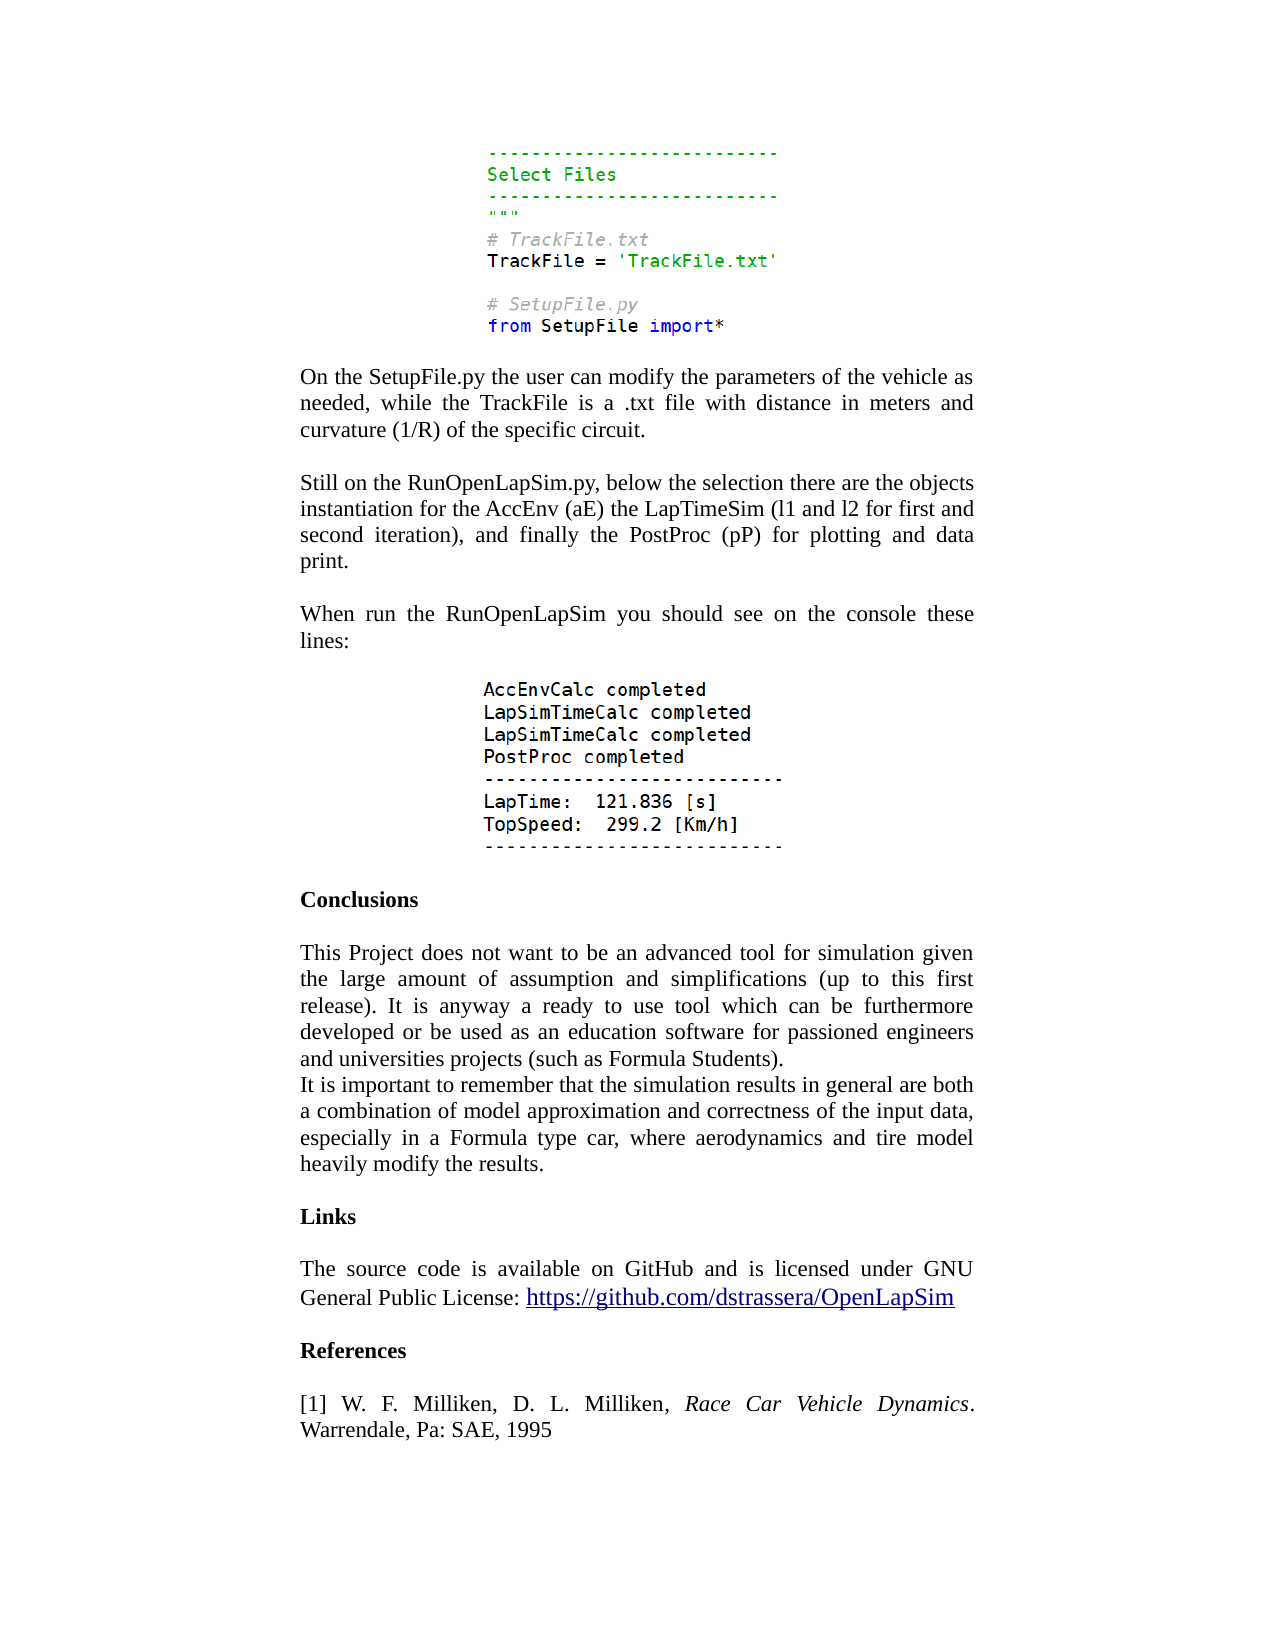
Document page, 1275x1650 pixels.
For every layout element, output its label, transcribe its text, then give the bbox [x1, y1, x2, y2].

text Conclusions [300, 886, 975, 913]
text Links [300, 1203, 975, 1229]
text Still on the RunOpenLapSim.py, below the selection there are the objects instantiation for the AccEnv (aE) the LapTimeSim (l1 and l2 for first and second iteration), and finally the PostProc (pP) for plotting and data print. [300, 468, 975, 574]
text The source code is available on GitHub and is licensed under GNU General Public License: https://github.com/dstrassera/OpenLapSim [300, 1255, 975, 1311]
text This Project does not want to be an advanced tool for simulation given the large amount of assumption and simplifications (up to this first release). It is anyway a ready to use tool which can be furthermore developed or be used as an education software for passioned engineers and universities projects (such as Formula Students). [300, 939, 975, 1071]
text On the SetupFile.py the user can modify the parameters of the vehicle as needed, while the TrackFile is a .txt file with distance in meters and curvature (1/R) of the specific circuit. [300, 363, 975, 442]
text References [300, 1337, 975, 1363]
text When run the RunOpenLapSim you should see on the console these lines: [300, 600, 975, 653]
text [1] W. F. Milliken, D. L. Milliken, Race Car Vehicle Dynamics. Warrendale, Pa: SAE, 1995 [300, 1389, 975, 1442]
text It is important to remember that the simulation results in general are both a combination of model approximation and correctness of the input data, especially in a Formula type car, where aerodynamics and tire model heavily modify the results. [300, 1071, 975, 1176]
